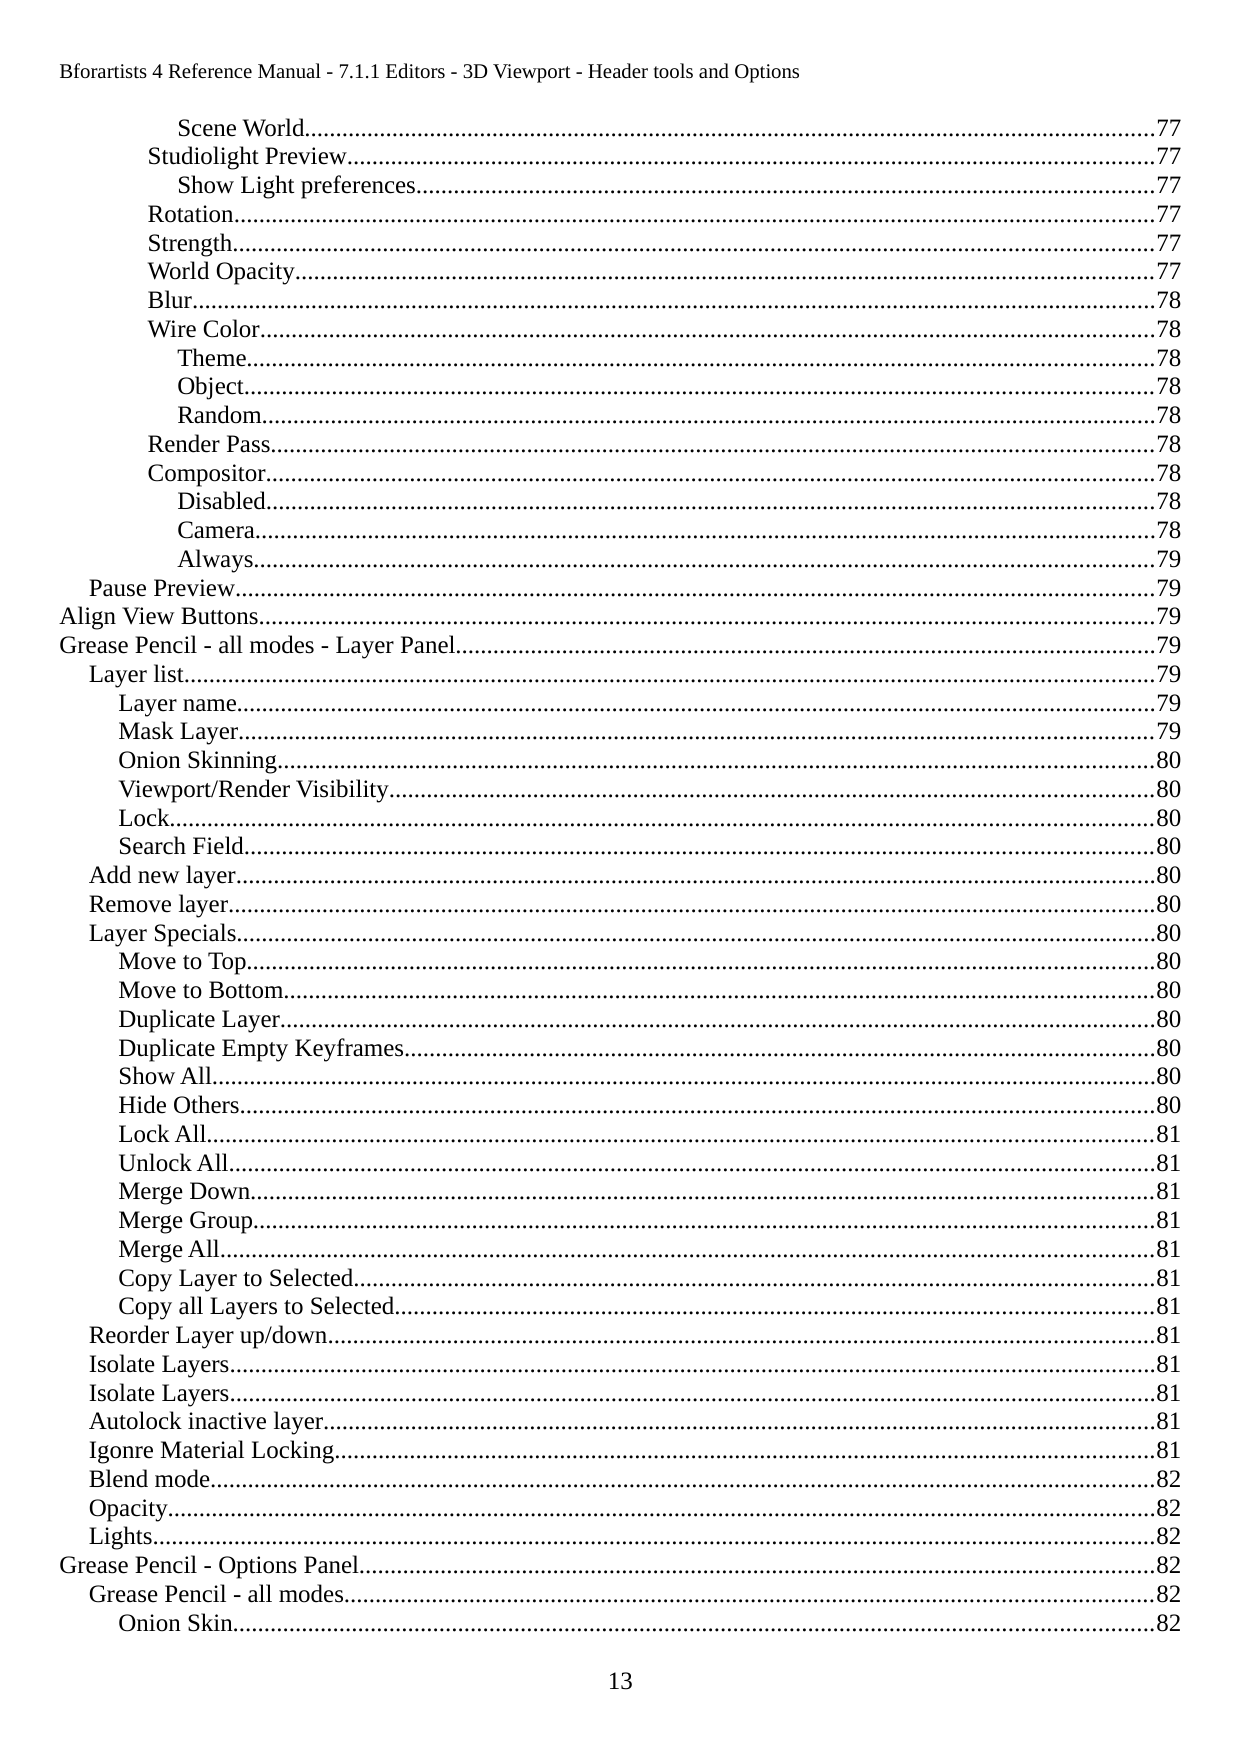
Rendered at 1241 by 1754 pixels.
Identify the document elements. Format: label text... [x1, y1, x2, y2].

text Blend mode 82 [88, 1464, 1181, 1493]
text Theme 78 [177, 343, 1181, 371]
text Move to Bottom 80 [118, 975, 1181, 1004]
text Layer name 79 [118, 688, 1181, 716]
text Scene World 77 [177, 113, 1181, 141]
text Lights 82 [88, 1521, 1181, 1550]
text Hide Others 80 [118, 1090, 1181, 1119]
text Studiolight Preview 77 [147, 141, 1181, 170]
text Rotation 77 [147, 199, 1181, 228]
text Add new layer 80 [88, 860, 1181, 889]
text Grease Pencil - Options Panel 82 [59, 1550, 1181, 1579]
text Autolock inactive layer 81 [88, 1406, 1181, 1435]
text Lock All 81 [118, 1119, 1181, 1148]
text Merge All 81 [118, 1234, 1181, 1263]
text World Opacity 77 [147, 256, 1181, 285]
text Always 79 [177, 544, 1181, 573]
text Merge Down 81 [118, 1176, 1181, 1205]
text Onion Skinning 80 [118, 745, 1181, 774]
text Igonre Material Locking 81 [88, 1435, 1181, 1464]
text Copy Layer to Selected 81 [118, 1263, 1181, 1291]
text Grease Pencil - all modes 82 [88, 1579, 1181, 1608]
text Random 78 [177, 400, 1181, 429]
text Show All 80 [118, 1061, 1181, 1090]
text Disabled 78 [177, 486, 1181, 515]
text Render Pass 78 [147, 429, 1181, 458]
text Move to Top 80 [118, 946, 1181, 975]
text Duplicate Empty Keyframes 80 [118, 1033, 1181, 1061]
text Layer Specials 80 [88, 918, 1181, 946]
text Onion Skin 82 [118, 1608, 1181, 1636]
text Blur 78 [147, 285, 1181, 314]
text Merge Group 81 [118, 1205, 1181, 1234]
text Isolate Layers 81 [88, 1349, 1181, 1378]
text Grease Pencil - all modes - Layer Panel 79 [59, 630, 1181, 659]
text Align View Buttons 79 [59, 601, 1181, 630]
text Mask Layer 79 [118, 716, 1181, 745]
text Isolate Layers 81 [88, 1378, 1181, 1406]
text Object 78 [177, 371, 1181, 400]
text Reorder Layer up/down 81 [88, 1320, 1181, 1349]
text Unlock All 81 [118, 1148, 1181, 1176]
text Layer list 79 [88, 659, 1181, 688]
text Copy all Layers to Selected 81 [118, 1291, 1181, 1320]
text Wire Color 78 [147, 314, 1181, 343]
text Show Light preferences 77 [177, 170, 1181, 199]
text Viewport/Render Visibility 80 [118, 774, 1181, 803]
text Remove layer 80 [88, 889, 1181, 918]
text Search Field 80 [118, 831, 1181, 860]
text Lock 80 [118, 803, 1181, 831]
text Pause Preview 79 [88, 573, 1181, 601]
text Duplicate Layer 80 [118, 1004, 1181, 1033]
text Opacity 82 [88, 1493, 1181, 1521]
text Camera 78 [177, 515, 1181, 544]
text Compositor 78 [147, 458, 1181, 486]
text Strength 77 [147, 228, 1181, 256]
